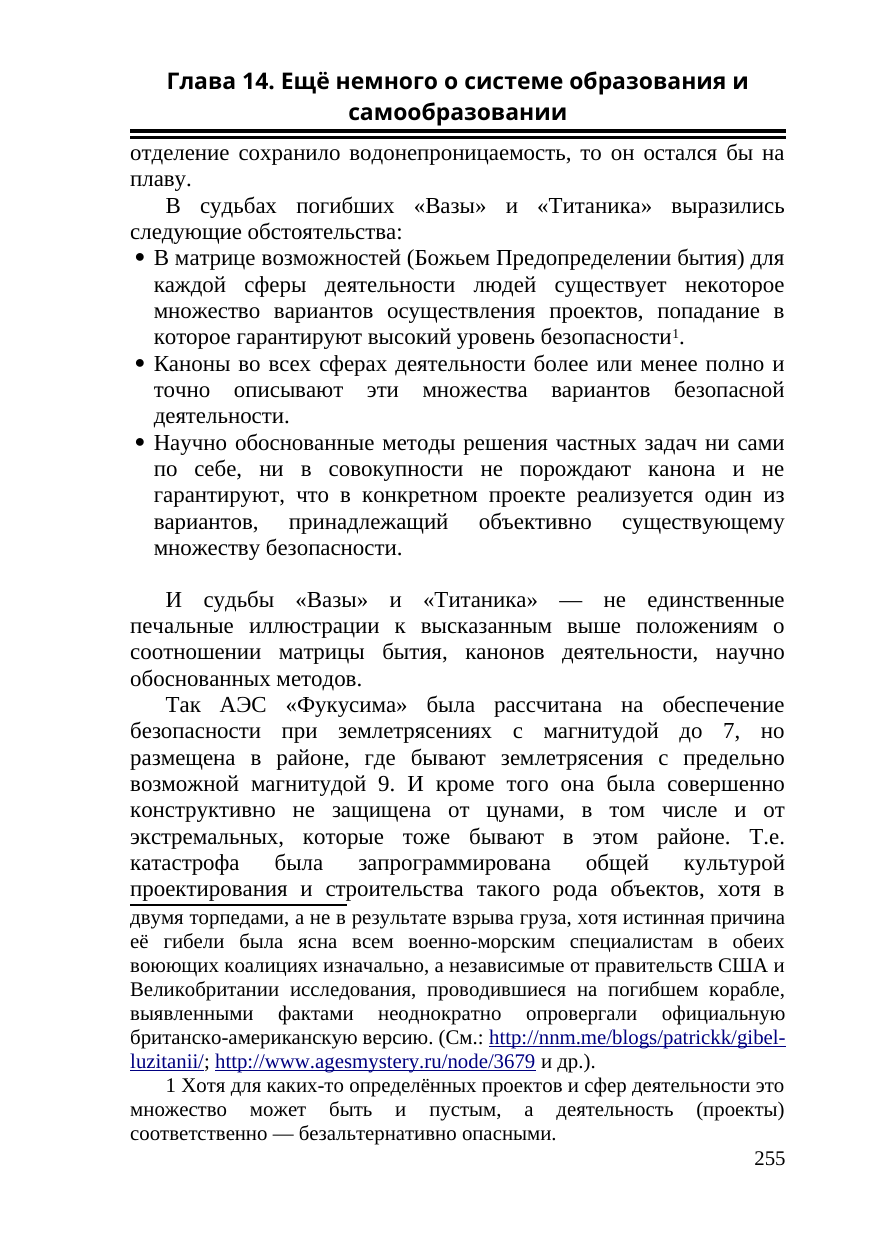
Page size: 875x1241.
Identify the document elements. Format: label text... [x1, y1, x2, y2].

list Хотя для каких-то определённых проектов и сфер деятельности это множество может быть и пустым, а деятельность (проекты) соответственно — безальтернативно опасными. [130, 1073, 786, 1145]
list Каноны во всех сферах деятельности более или менее полно и точно описывают эти множества вариантов безопасной деятельности. [136, 350, 786, 429]
text Так АЭС «Фукусима» была рассчитана на обеспечение безопасности при землетрясениях с магнитудой до 7, но размещена в районе, где бывают землетрясения с предельно возможной магнитудой 9. И кроме того она была совершенно конструктивно не защищена от цунами, в том числе и от экстремальных, которые тоже бывают в этом районе. Т.е. катастрофа была запрограммирована общей культурой проектирования и строительства такого рода объектов, хотя в [130, 691, 786, 902]
list В матрице возможностей (Божьем Предопределении бытия) для каждой сферы деятельности людей существует некоторое множество вариантов осуществления проектов, попадание в которое гарантируют высокий уровень безопасности. [136, 244, 786, 350]
list Научно обоснованные методы решения частных задач ни сами по себе, ни в совокупности не порождают канона и не гарантируют, что в конкретном проекте реализуется один из вариантов, принадлежащий объективно существующему множеству безопасности. [136, 429, 786, 561]
text В судьбах погибших «Вазы» и «Титаника» выразились следующие обстоятельства: [130, 192, 786, 244]
text отделение сохранило водонепроницаемость, то он остался бы на плаву. [130, 139, 786, 192]
text двумя торпедами, а не в результате взрыва груза, хотя истинная причина её гибели была ясна всем военно-морским специалистам в обеих воюющих коалициях изначально, а независимые от правительств США и Великобритании исследования, проводившиеся на погибшем корабле, выявленными фактами неоднократно опровергали официальную британско-американ­скую версию. (См.: http://nnm.me/blogs/patrickk/gibel-luzitanii/; http://www.agesmystery.ru/node/3679 и др.). [130, 905, 786, 1073]
text И судьбы «Вазы» и «Титаника» — не единственные печальные иллюстрации к высказанным выше положениям о соотношении матрицы бытия, канонов деятельности, научно обоснованных методов. [130, 586, 786, 691]
